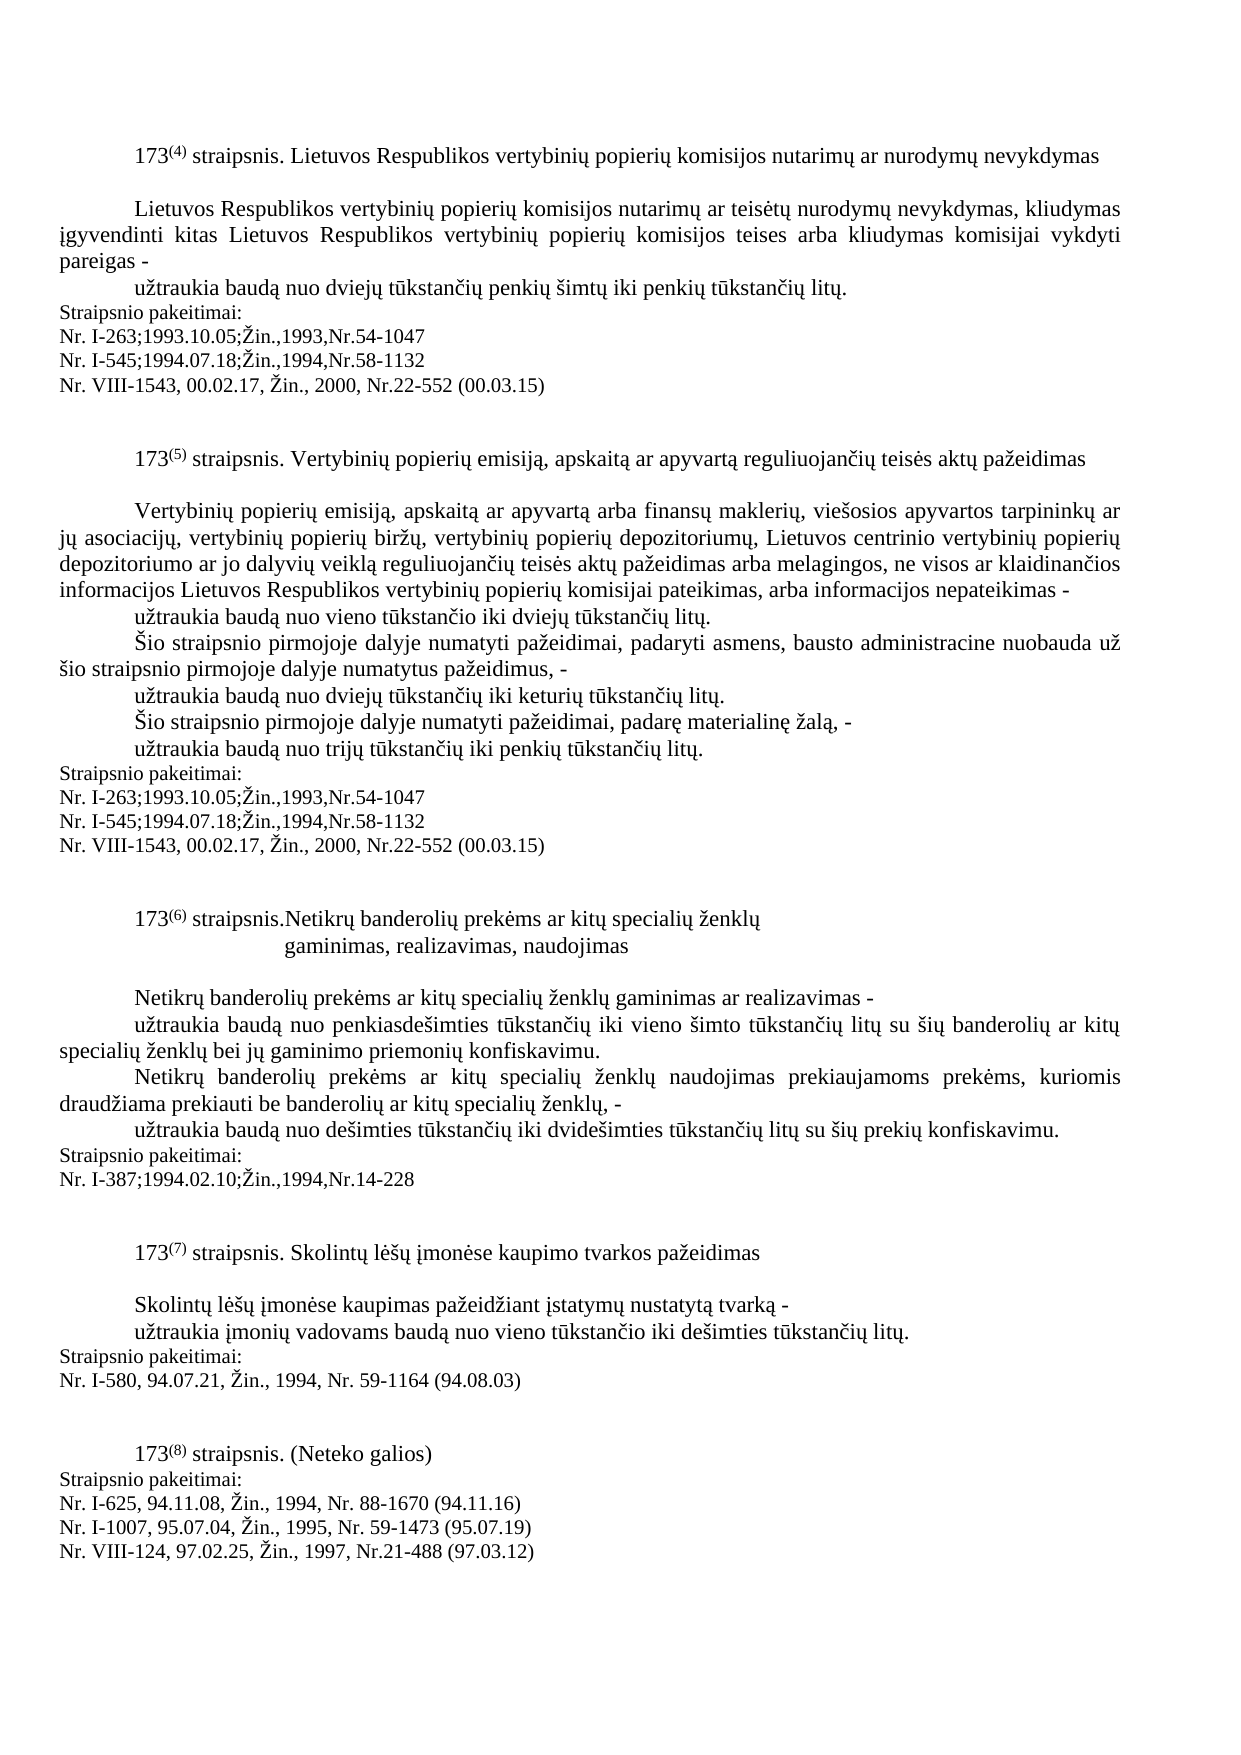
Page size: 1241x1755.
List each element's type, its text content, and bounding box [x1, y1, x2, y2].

text 173(4) straipsnis. Lietuvos Respublikos vertybinių popierių komisijos nutarimų ar nurodymų nevykdymas [134, 142, 1122, 168]
text užtraukia baudą nuo vieno tūkstančio iki dviejų tūkstančių litų. [59, 603, 1122, 629]
text 173(5) straipsnis. Vertybinių popierių emisiją, apskaitą ar apyvartą reguliuojančių teisės aktų pažeidimas [134, 445, 1122, 471]
text Straipsnio pakeitimai: [59, 300, 1122, 324]
text Nr. VIII-1543, 00.02.17, Žin., 2000, Nr.22-552 (00.03.15) [59, 833, 1122, 857]
text Nr. I-263;1993.10.05;Žin.,1993,Nr.54-1047 [59, 324, 1122, 348]
text Nr. I-1007, 95.07.04, Žin., 1995, Nr. 59-1473 (95.07.19) [59, 1515, 1122, 1539]
text Šio straipsnio pirmojoje dalyje numatyti pažeidimai, padarę materialinę žalą, - [59, 708, 1122, 734]
text 173(6) straipsnis.Netikrų banderolių prekėms ar kitų specialių ženklų [59, 905, 1122, 932]
text Straipsnio pakeitimai: [59, 1142, 1122, 1167]
text Nr. I-625, 94.11.08, Žin., 1994, Nr. 88-1670 (94.11.16) [59, 1491, 1122, 1515]
text Nr. I-545;1994.07.18;Žin.,1994,Nr.58-1132 [59, 348, 1122, 372]
text užtraukia įmonių vadovams baudą nuo vieno tūkstančio iki dešimties tūkstančių litų. [59, 1318, 1122, 1344]
text 173(7) straipsnis. Skolintų lėšų įmonėse kaupimo tvarkos pažeidimas [59, 1239, 1122, 1265]
text gaminimas, realizavimas, naudojimas [59, 932, 1122, 958]
text Lietuvos Respublikos vertybinių popierių komisijos nutarimų ar teisėtų nurodymų nevykdymas, kliudymas įgyvendinti kitas Lietuvos Respublikos vertybinių popierių komisijos teises arba kliudymas komisijai vykdyti pareigas - [59, 195, 1122, 274]
text Nr. I-580, 94.07.21, Žin., 1994, Nr. 59-1164 (94.08.03) [59, 1368, 1122, 1392]
text Nr. VIII-124, 97.02.25, Žin., 1997, Nr.21-488 (97.03.12) [59, 1539, 1122, 1563]
text Nr. I-263;1993.10.05;Žin.,1993,Nr.54-1047 [59, 785, 1122, 809]
text Nr. I-387;1994.02.10;Žin.,1994,Nr.14-228 [59, 1167, 1122, 1191]
text Nr. VIII-1543, 00.02.17, Žin., 2000, Nr.22-552 (00.03.15) [59, 372, 1122, 397]
text Netikrų banderolių prekėms ar kitų specialių ženklų gaminimas ar realizavimas - [59, 984, 1122, 1011]
text užtraukia baudą nuo dviejų tūkstančių iki keturių tūkstančių litų. [59, 682, 1122, 708]
text Vertybinių popierių emisiją, apskaitą ar apyvartą arba finansų maklerių, viešosios apyvartos tarpininkų ar jų asociacijų, vertybinių popierių biržų, vertybinių popierių depozitoriumų, Lietuvos centrinio vertybinių popierių depozitoriumo ar jo dalyvių veiklą reguliuojančių teisės aktų pažeidimas arba melagingos, ne visos ar klaidinančios informacijos Lietuvos Respublikos vertybinių popierių komisijai pateikimas, arba informacijos nepateikimas - [59, 497, 1122, 603]
text 173(8) straipsnis. (Neteko galios) [59, 1440, 1122, 1467]
text Straipsnio pakeitimai: [59, 1344, 1122, 1368]
text Straipsnio pakeitimai: [59, 1467, 1122, 1491]
text užtraukia baudą nuo dešimties tūkstančių iki dvidešimties tūkstančių litų su šių prekių konfiskavimu. [59, 1116, 1122, 1142]
text užtraukia baudą nuo penkiasdešimties tūkstančių iki vieno šimto tūkstančių litų su šių banderolių ar kitų specialių ženklų bei jų gaminimo priemonių konfiskavimu. [59, 1011, 1122, 1063]
text užtraukia baudą nuo dviejų tūkstančių penkių šimtų iki penkių tūkstančių litų. [59, 274, 1122, 300]
text Šio straipsnio pirmojoje dalyje numatyti pažeidimai, padaryti asmens, bausto administracine nuobauda už šio straipsnio pirmojoje dalyje numatytus pažeidimus, - [59, 629, 1122, 682]
text Nr. I-545;1994.07.18;Žin.,1994,Nr.58-1132 [59, 809, 1122, 833]
text Skolintų lėšų įmonėse kaupimas pažeidžiant įstatymų nustatytą tvarką - [59, 1291, 1122, 1318]
text Straipsnio pakeitimai: [59, 761, 1122, 785]
text Netikrų banderolių prekėms ar kitų specialių ženklų naudojimas prekiaujamoms prekėms, kuriomis draudžiama prekiauti be banderolių ar kitų specialių ženklų, - [59, 1063, 1122, 1116]
text užtraukia baudą nuo trijų tūkstančių iki penkių tūkstančių litų. [59, 734, 1122, 761]
